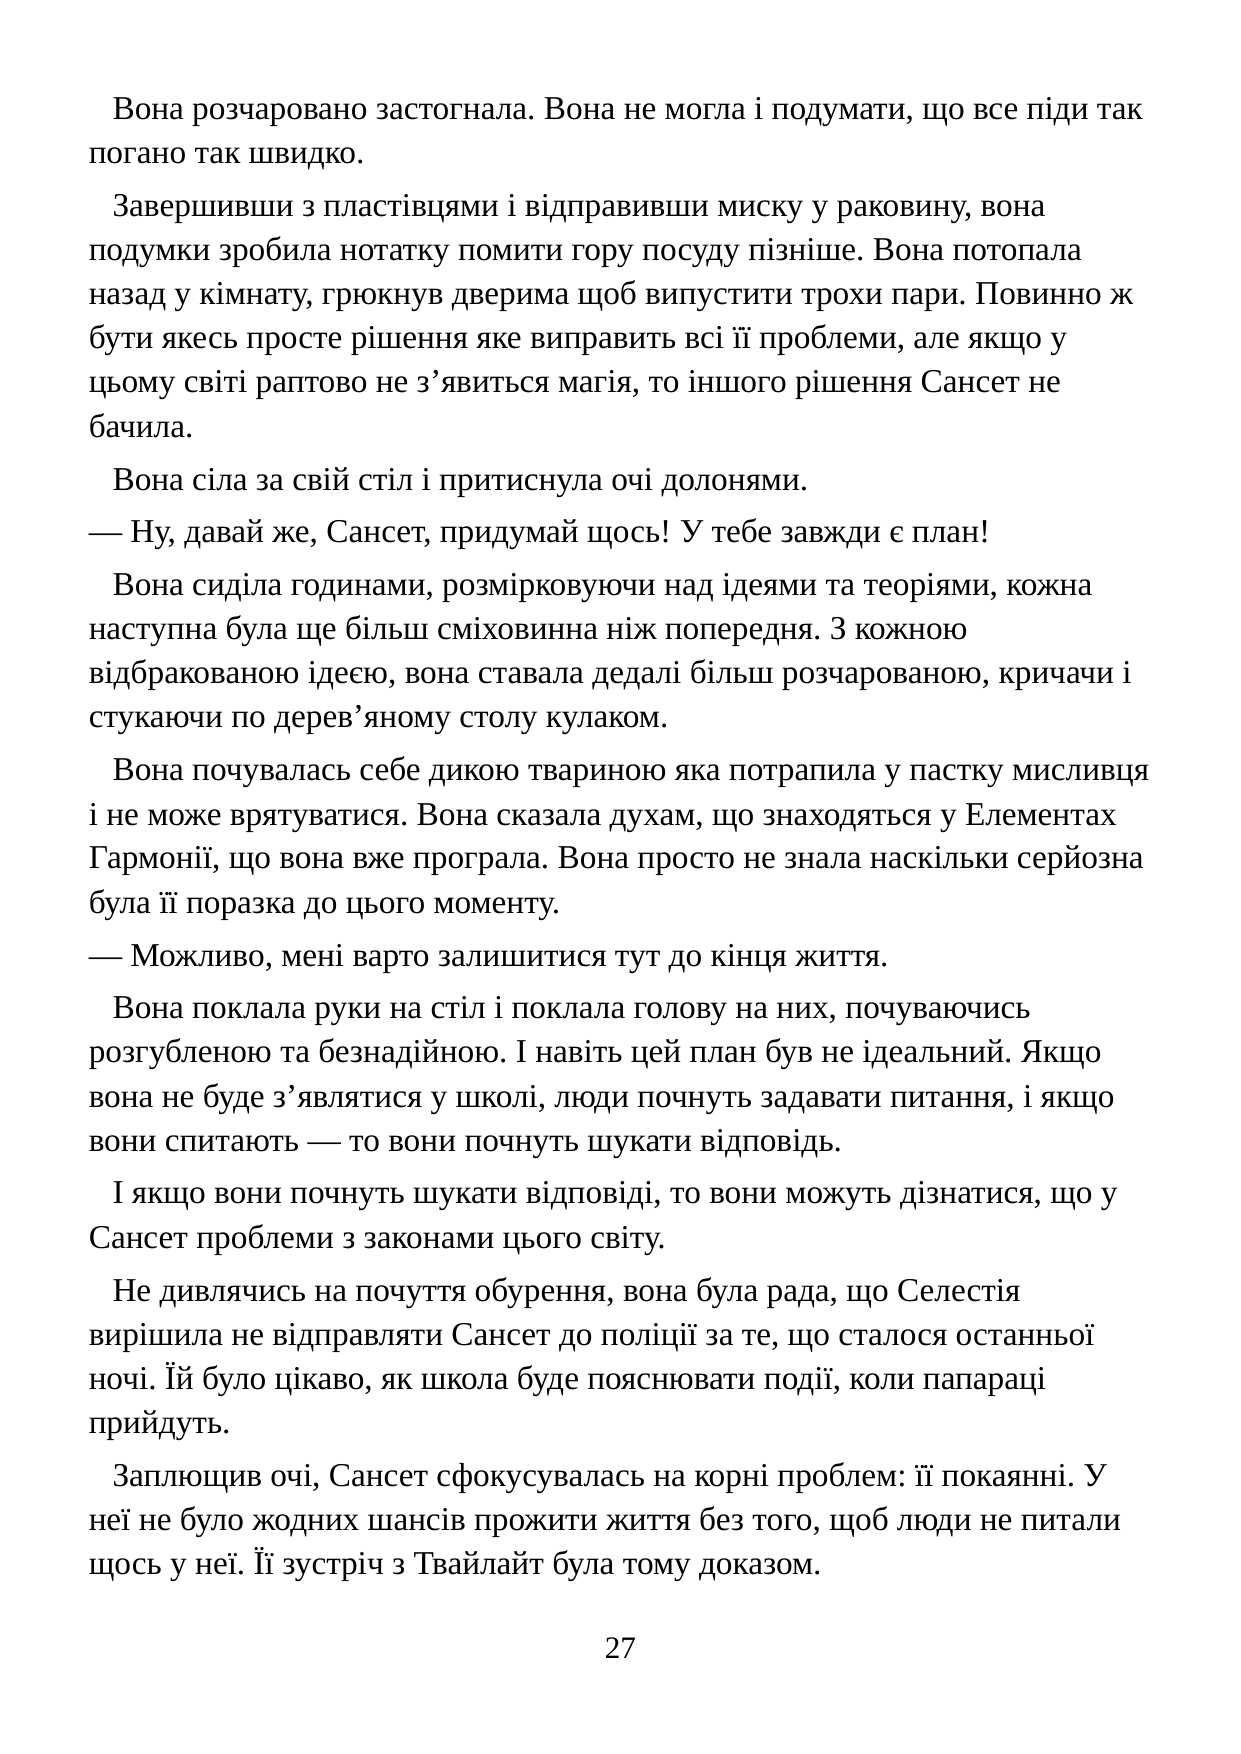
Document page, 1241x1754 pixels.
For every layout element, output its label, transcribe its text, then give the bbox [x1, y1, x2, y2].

text Вона сиділа годинами, розмірковуючи над ідеями та теоріями, кожна наступна була ще більш сміховинна ніж попередня. З кожною відбракованою ідеєю, вона ставала дедалі більш розчарованою, кричачи і стукаючи по дерев’яному столу кулаком. [88, 564, 1152, 735]
text Вона розчаровано застогнала. Вона не могла і подумати, що все піди так погано так швидко. [88, 88, 1152, 171]
text — Можливо, мені варто залишитися тут до кінця життя. [88, 935, 1152, 973]
text — Ну, давай же, Сансет, придумай щось! У тебе завжди є план! [88, 512, 1152, 550]
text Вона поклала руки на стіл і поклала голову на них, почуваючись розгубленою та безнадійною. І навіть цей план був не ідеальний. Якщо вона не буде з’являтися у школі, люди почнуть задавати питання, і якщо вони спитають — то вони почнуть шукати відповідь. [88, 988, 1152, 1158]
text Вона почувалась себе дикою твариною яка потрапила у пастку мисливця і не може врятуватися. Вона сказала духам, що знаходяться у Елементах Гармонії, що вона вже програла. Вона просто не знала наскільки серйозна була її поразка до цього моменту. [88, 750, 1152, 920]
text Не дивлячись на почуття обурення, вона була рада, що Селестія вирішила не відправляти Сансет до поліції за те, що сталося останньої ночі. Їй було цікаво, як школа буде пояснювати події, коли папараці прийдуть. [88, 1270, 1152, 1440]
text Вона сіла за свій стіл і притиснула очі долонями. [88, 459, 1152, 497]
text Завершивши з пластівцями і відправивши миску у раковину, вона подумки зробила нотатку помити гору посуду пізніше. Вона потопала назад у кімнату, грюкнув дверима щоб випустити трохи пари. Повинно ж бути якесь просте рішення яке виправить всі її проблеми, але якщо у цьому світі раптово не з’явиться магія, то іншого рішення Сансет не бачила. [88, 186, 1152, 444]
text Заплющив очі, Сансет сфокусувалась на корні проблем: її покаянні. У неї не було жодних шансів прожити життя без того, щоб люди не питали щось у неї. Її зустріч з Твайлайт була тому доказом. [88, 1455, 1152, 1581]
text І якщо вони почнуть шукати відповіді, то вони можуть дізнатися, що у Сансет проблеми з законами цього світу. [88, 1173, 1152, 1255]
